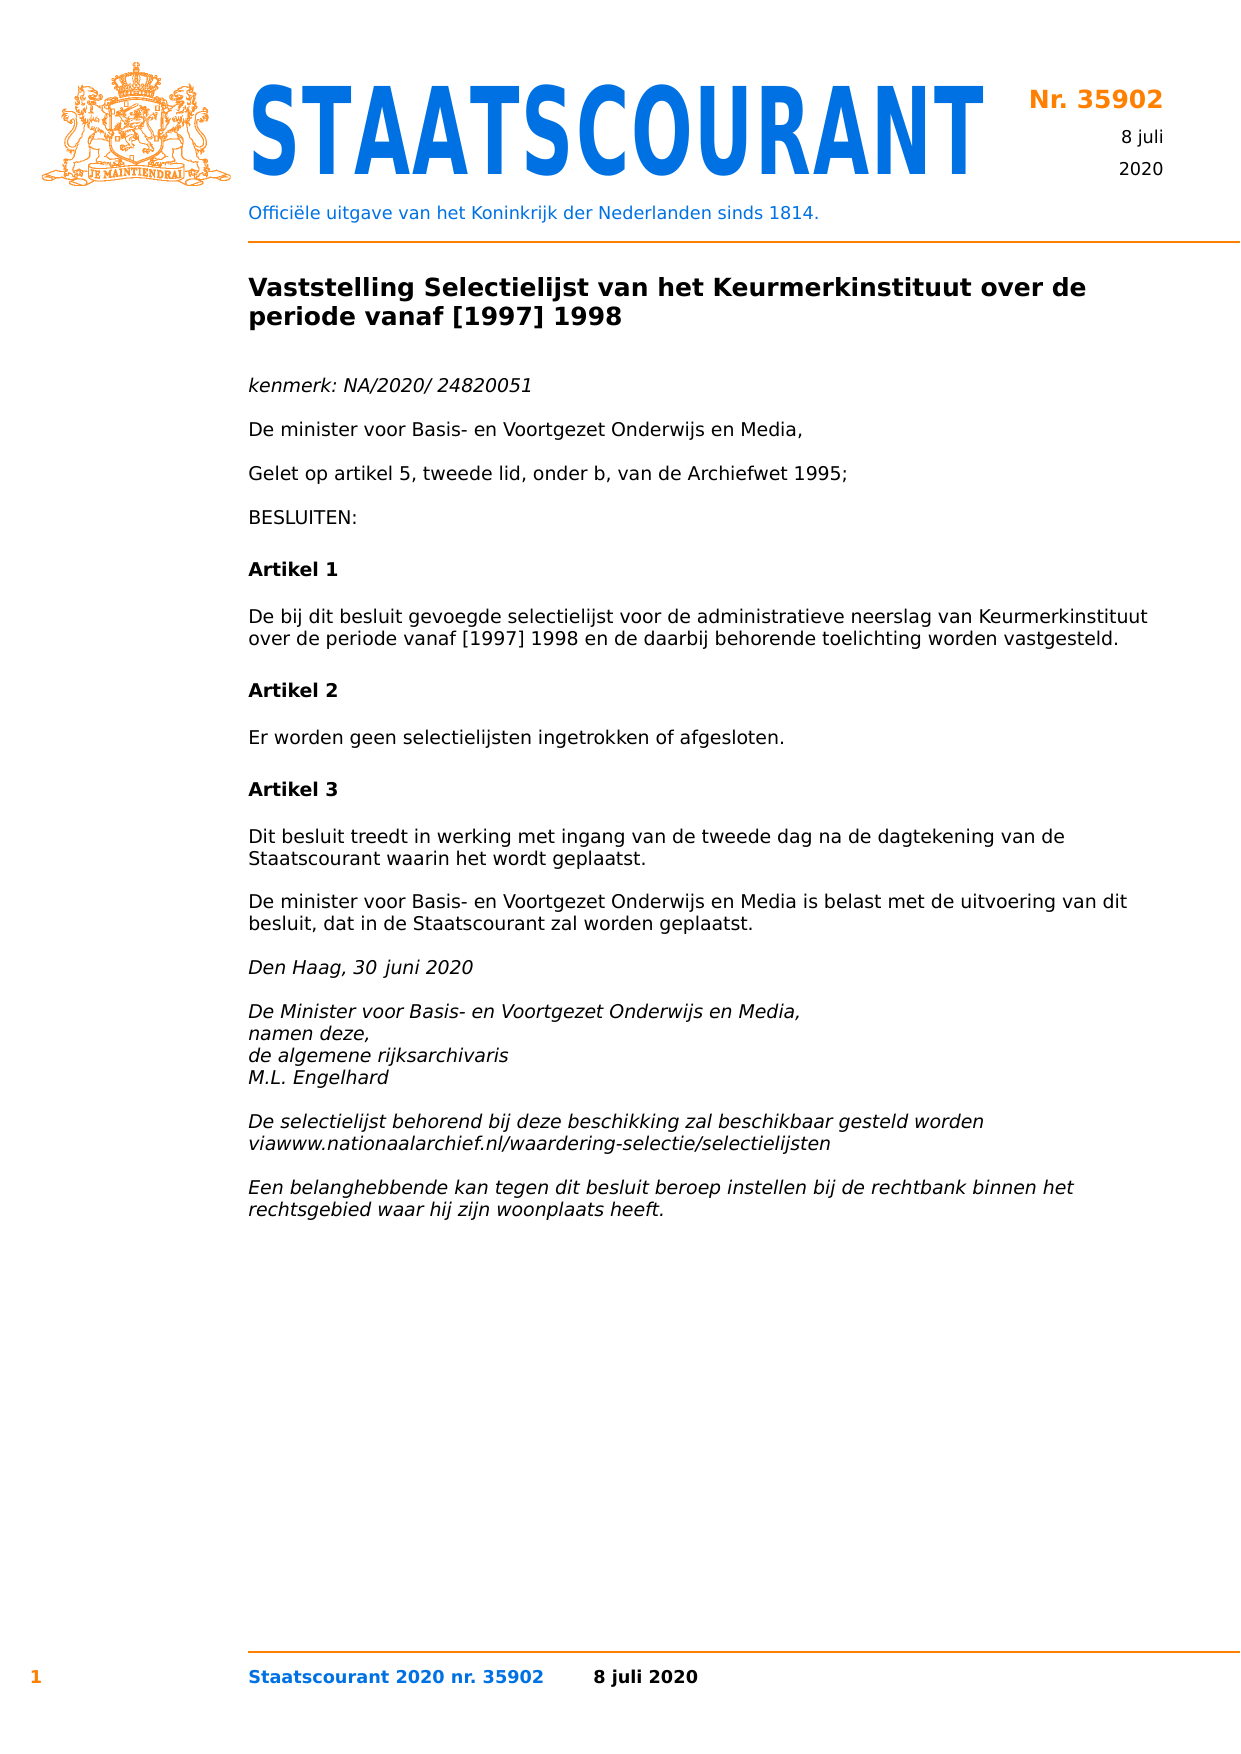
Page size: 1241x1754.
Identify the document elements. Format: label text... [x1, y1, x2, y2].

table_cell 2020 [998, 153, 1240, 203]
text De Minister voor Basis- en Voortgezet Onderwijs en Media, namen deze, de algemene rijksarchivaris M.L. Engelhard [248, 1001, 1163, 1089]
text kenmerk: NA/2020/ 24820051 [248, 375, 1163, 397]
table_cell 8 juli [998, 121, 1240, 153]
text De selectielijst behorend bij deze beschikking zal beschikbaar gesteld worden viawww.nationaalarchief.nl/waardering-selectie/selectielijsten [248, 1111, 1163, 1155]
text Den Haag, 30 juni 2020 [248, 957, 1163, 979]
text De minister voor Basis- en Voortgezet Onderwijs en Media is belast met de uitvoering van dit besluit, dat in de Staatscourant zal worden geplaatst. [248, 891, 1163, 935]
picture [41, 62, 231, 186]
subtitle Vaststelling Selectielijst van het Keurmerkinstituut over de periode vanaf [1997] 1998 [248, 273, 1163, 331]
table_cell Officiële uitgave van het Koninkrijk der Nederlanden sinds 1814. [248, 203, 1240, 241]
subtitle Artikel 1 [248, 559, 1163, 581]
text De minister voor Basis- en Voortgezet Onderwijs en Media, [248, 419, 1163, 441]
text Er worden geen selectielijsten ingetrokken of afgesloten. [248, 727, 1163, 748]
text Een belanghebbende kan tegen dit besluit beroep instellen bij de rechtbank binnen het rechtsgebied waar hij zijn woonplaats heeft. [248, 1177, 1163, 1221]
text BESLUITEN: [248, 507, 1163, 529]
table_header Nr. 35902 [998, 62, 1240, 121]
text Gelet op artikel 5, tweede lid, onder b, van de Archiefwet 1995; [248, 463, 1163, 485]
text Dit besluit treedt in werking met ingang van de tweede dag na de dagtekening van de Staatscourant waarin het wordt geplaatst. [248, 826, 1163, 869]
table_header STAATSCOURANT [248, 62, 998, 203]
text De bij dit besluit gevoegde selectielijst voor de administratieve neerslag van Keurmerkinstituut over de periode vanaf [1997] 1998 en de daarbij behorende toelichting worden vastgesteld. [248, 606, 1163, 649]
subtitle Artikel 3 [248, 778, 1163, 801]
subtitle Artikel 2 [248, 679, 1163, 702]
table_header [25, 62, 248, 241]
